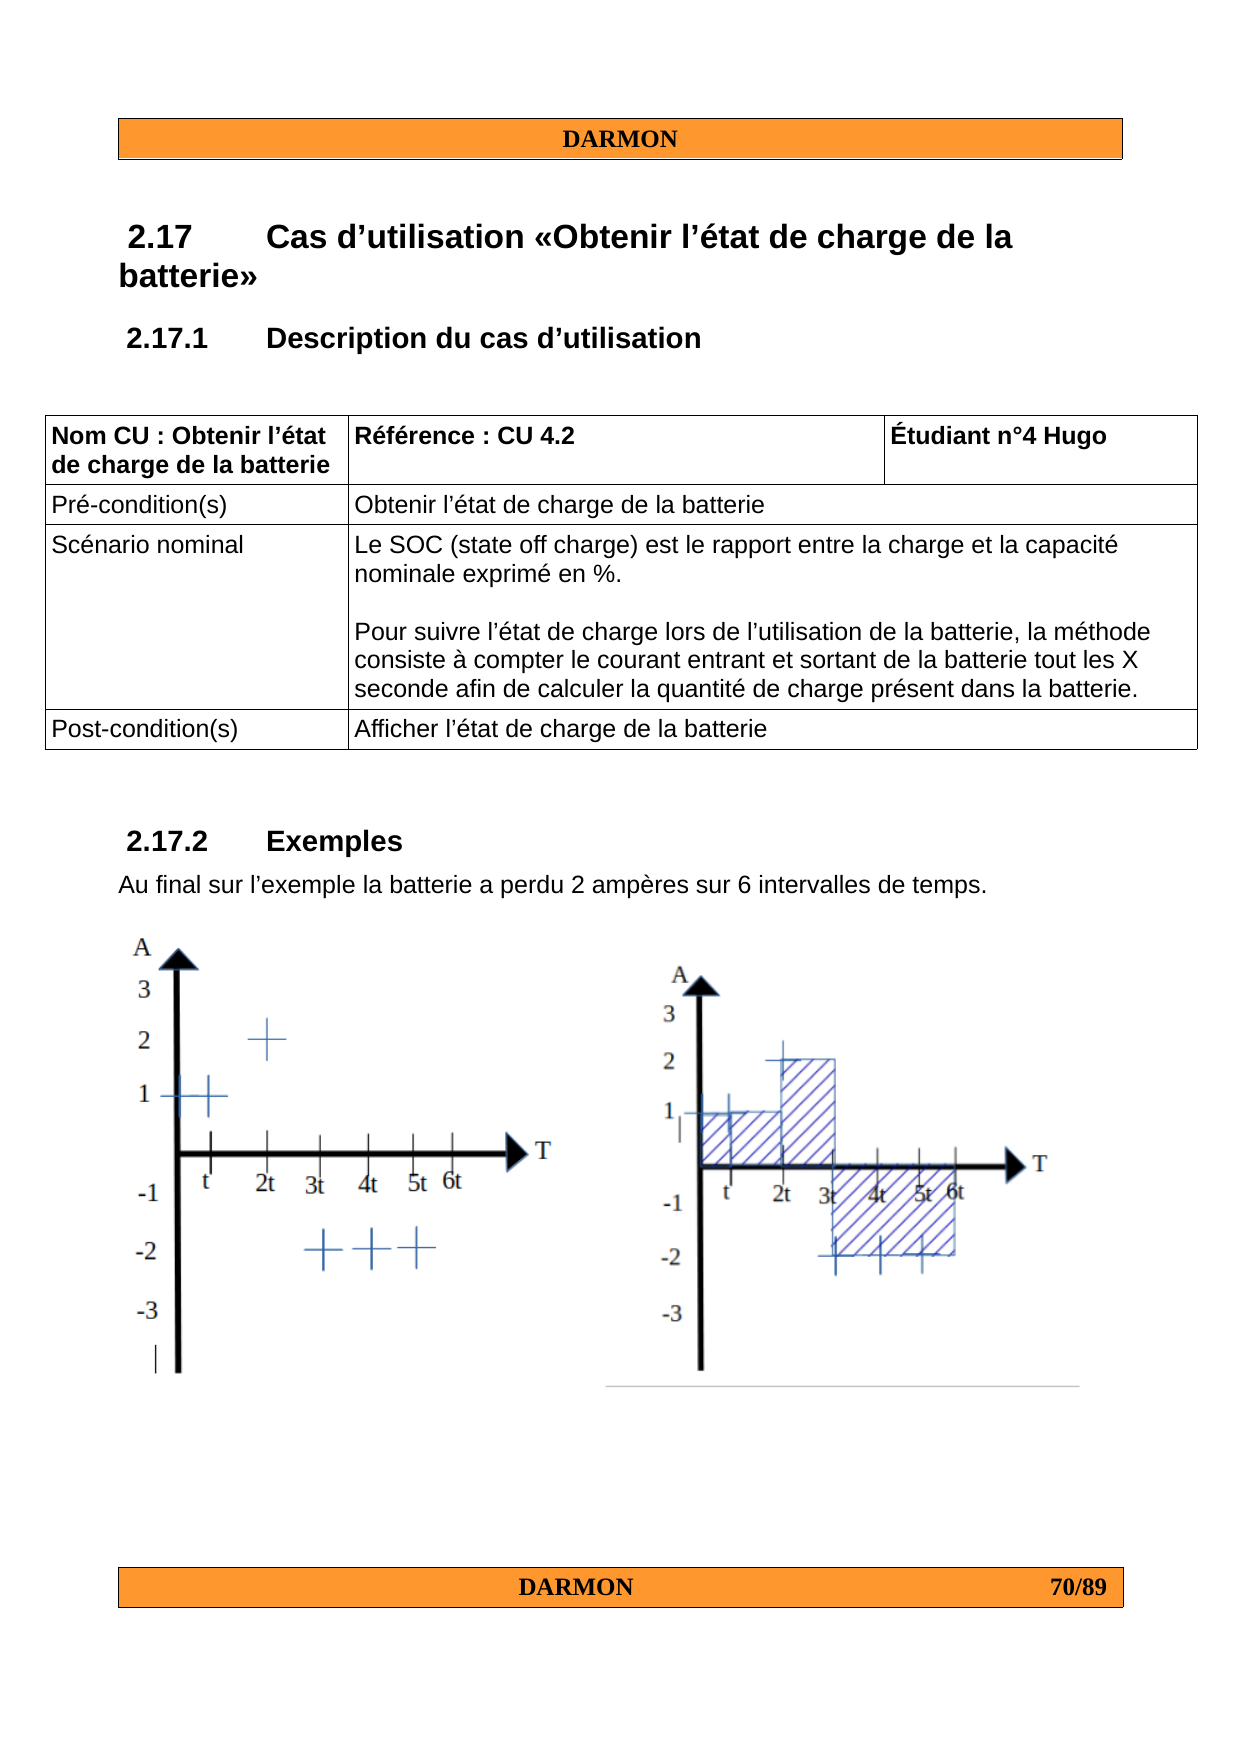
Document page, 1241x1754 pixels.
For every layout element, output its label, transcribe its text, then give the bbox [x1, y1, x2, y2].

table_header Nom CU : Obtenir l’état de charge de la batterie [46, 416, 348, 484]
table_header Référence : CU 4.2 [349, 416, 884, 484]
subtitle Description du cas d’utilisation [118, 321, 1122, 355]
table_cell Afficher l’état de charge de la batterie [349, 710, 1197, 749]
text Au final sur l’exemple la batterie a perdu 2 ampères sur 6 intervalles de temps. [118, 871, 1122, 899]
subtitle Exemples [118, 824, 1122, 858]
table_cell Pré-condition(s) [46, 485, 348, 524]
subtitle Cas d’utilisation «Obtenir l’état de charge de la batterie» [118, 217, 1122, 294]
table_cell Obtenir l’état de charge de la batterie [349, 485, 1197, 524]
table_cell Post-condition(s) [46, 710, 348, 749]
table_cell Scénario nominal [46, 525, 348, 708]
table_header Étudiant n°4 Hugo [885, 416, 1197, 484]
picture [118, 921, 1123, 1407]
table_cell Le SOC (state off charge) est le rapport entre la charge et la capacité nominale exprimé en %. Pour suivre l’état de charge lors de l’utilisation de la batterie, la méthode consiste à compter le courant entrant et sortant de la batterie tout les X seconde afin de calculer la quantité de charge présent dans la batterie. [349, 525, 1197, 708]
